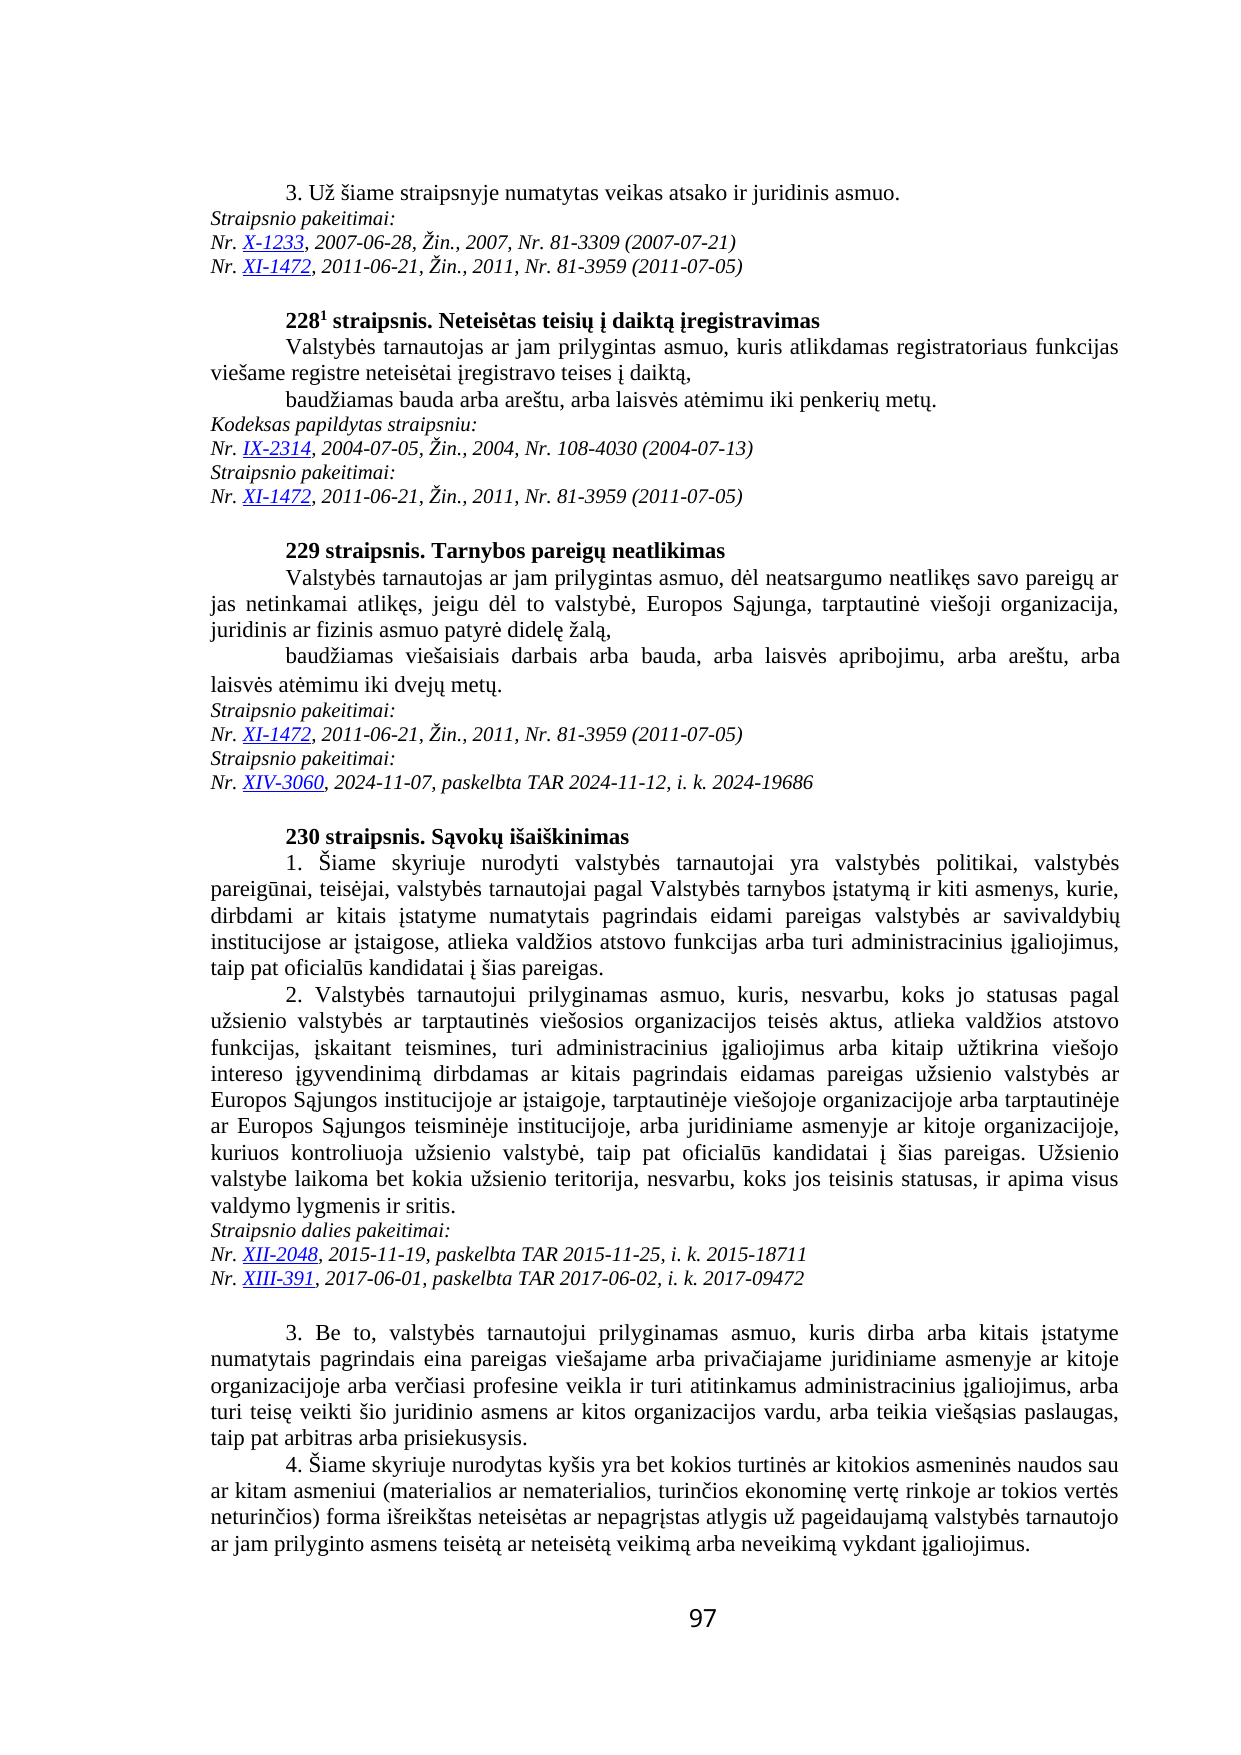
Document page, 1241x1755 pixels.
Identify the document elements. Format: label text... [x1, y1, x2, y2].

text Valstybės tarnautojas ar jam prilygintas asmuo, kuris atlikdamas registratoriaus funkcijas viešame registre neteisėtai įregistravo teises į daiktą, [210, 333, 1120, 386]
text Nr. XI-1472, 2011-06-21, Žin., 2011, Nr. 81-3959 (2011-07-05) [210, 484, 1120, 508]
text Nr. XIII-391, 2017-06-01, paskelbta TAR 2017-06-02, i. k. 2017-09472 [210, 1266, 1120, 1290]
text Nr. X-1233, 2007-06-28, Žin., 2007, Nr. 81-3309 (2007-07-21) [210, 230, 1120, 254]
text 3. Už šiame straipsnyje numatytas veikas atsako ir juridinis asmuo. [210, 179, 1120, 206]
text 3. Be to, valstybės tarnautojui prilyginamas asmuo, kuris dirba arba kitais įstatyme numatytais pagrindais eina pareigas viešajame arba privačiajame juridiniame asmenyje ar kitoje organizacijoje arba verčiasi profesine veikla ir turi atitinkamus administracinius įgaliojimus, arba turi teisę veikti šio juridinio asmens ar kitos organizacijos vardu, arba teikia viešąsias paslaugas, taip pat arbitras arba prisiekusysis. [210, 1319, 1120, 1451]
text baudžiamas viešaisiais darbais arba bauda, arba laisvės apribojimu, arba areštu, arba laisvės atėmimu iki dvejų metų. [210, 643, 1120, 698]
text Straipsnio dalies pakeitimai: [210, 1218, 1120, 1242]
text Nr. XI-1472, 2011-06-21, Žin., 2011, Nr. 81-3959 (2011-07-05) [210, 722, 1120, 746]
text 2281 straipsnis. Neteisėtas teisių į daiktą įregistravimas [210, 307, 1120, 333]
text Straipsnio pakeitimai: [210, 206, 1120, 230]
text 1. Šiame skyriuje nurodyti valstybės tarnautojai yra valstybės politikai, valstybės pareigūnai, teisėjai, valstybės tarnautojai pagal Valstybės tarnybos įstatymą ir kiti asmenys, kurie, dirbdami ar kitais įstatyme numatytais pagrindais eidami pareigas valstybės ar savivaldybių institucijose ar įstaigose, atlieka valdžios atstovo funkcijas arba turi administracinius įgaliojimus, taip pat oficialūs kandidatai į šias pareigas. [210, 849, 1120, 981]
text Nr. XII-2048, 2015-11-19, paskelbta TAR 2015-11-25, i. k. 2015-18711 [210, 1242, 1120, 1266]
text Straipsnio pakeitimai: [210, 698, 1120, 722]
text Nr. IX-2314, 2004-07-05, Žin., 2004, Nr. 108-4030 (2004-07-13) [210, 436, 1120, 460]
text Straipsnio pakeitimai: [210, 460, 1120, 484]
text 230 straipsnis. Sąvokų išaiškinimas [210, 823, 1120, 849]
text Valstybės tarnautojas ar jam prilygintas asmuo, dėl neatsargumo neatlikęs savo pareigų ar jas netinkamai atlikęs, jeigu dėl to valstybė, Europos Sąjunga, tarptautinė viešoji organizacija, juridinis ar fizinis asmuo patyrė didelę žalą, [210, 563, 1120, 643]
text Straipsnio pakeitimai: [210, 746, 1120, 770]
text 229 straipsnis. Tarnybos pareigų neatlikimas [210, 537, 1120, 563]
text Kodeksas papildytas straipsniu: [210, 412, 1120, 436]
text 2. Valstybės tarnautojui prilyginamas asmuo, kuris, nesvarbu, koks jo statusas pagal užsienio valstybės ar tarptautinės viešosios organizacijos teisės aktus, atlieka valdžios atstovo funkcijas, įskaitant teismines, turi administracinius įgaliojimus arba kitaip užtikrina viešojo intereso įgyvendinimą dirbdamas ar kitais pagrindais eidamas pareigas užsienio valstybės ar Europos Sąjungos institucijoje ar įstaigoje, tarptautinėje viešojoje organizacijoje arba tarptautinėje ar Europos Sąjungos teisminėje institucijoje, arba juridiniame asmenyje ar kitoje organizacijoje, kuriuos kontroliuoja užsienio valstybė, taip pat oficialūs kandidatai į šias pareigas. Užsienio valstybe laikoma bet kokia užsienio teritorija, nesvarbu, koks jos teisinis statusas, ir apima visus valdymo lygmenis ir sritis. [210, 981, 1120, 1218]
text Nr. XI-1472, 2011-06-21, Žin., 2011, Nr. 81-3959 (2011-07-05) [210, 254, 1120, 278]
text Nr. XIV-3060, 2024-11-07, paskelbta TAR 2024-11-12, i. k. 2024-19686 [210, 770, 1120, 794]
text 4. Šiame skyriuje nurodytas kyšis yra bet kokios turtinės ar kitokios asmeninės naudos sau ar kitam asmeniui (materialios ar nematerialios, turinčios ekonominę vertę rinkoje ar tokios vertės neturinčios) forma išreikštas neteisėtas ar nepagrįstas atlygis už pageidaujamą valstybės tarnautojo ar jam prilyginto asmens teisėtą ar neteisėtą veikimą arba neveikimą vykdant įgaliojimus. [210, 1451, 1120, 1556]
text baudžiamas bauda arba areštu, arba laisvės atėmimu iki penkerių metų. [210, 386, 1120, 412]
